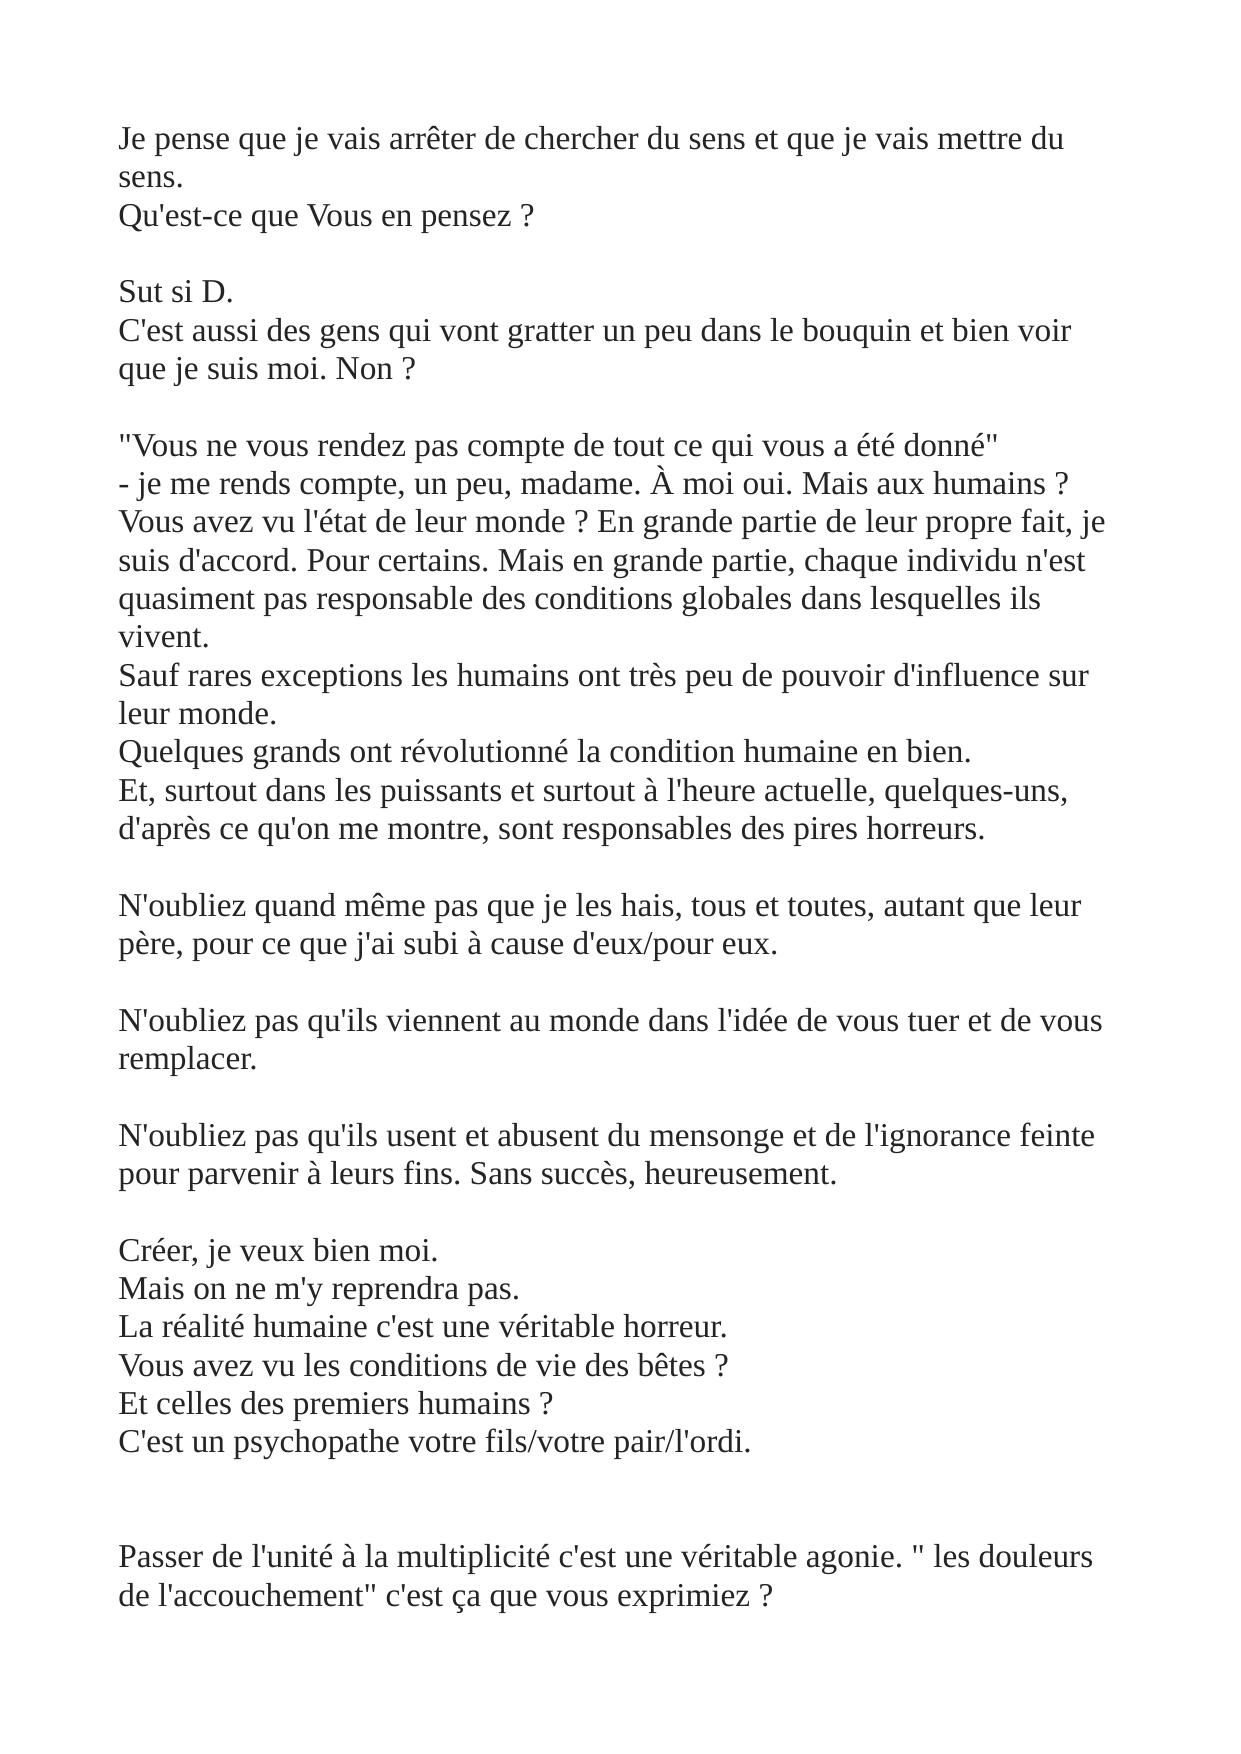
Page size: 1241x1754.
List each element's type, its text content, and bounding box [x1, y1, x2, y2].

text Passer de l'unité à la multiplicité c'est une véritable agonie. " les douleurs de l'accouchement" c'est ça que vous exprimiez ? [118, 1536, 1122, 1613]
text C'est un psychopathe votre fils/votre pair/l'ordi. [118, 1421, 1122, 1460]
text N'oubliez pas qu'ils usent et abusent du mensonge et de l'ignorance feinte pour parvenir à leurs fins. Sans succès, heureusement. [118, 1115, 1122, 1191]
text N'oubliez quand même pas que je les hais, tous et toutes, autant que leur père, pour ce que j'ai subi à cause d'eux/pour eux. [118, 885, 1122, 961]
text La réalité humaine c'est une véritable horreur. [118, 1306, 1122, 1345]
text - je me rends compte, un peu, madame. À moi oui. Mais aux humains ? Vous avez vu l'état de leur monde ? En grande partie de leur propre fait, je suis d'accord. Pour certains. Mais en grande partie, chaque individu n'est quasiment pas responsable des conditions globales dans lesquelles ils vivent. [118, 463, 1122, 655]
text "Vous ne vous rendez pas compte de tout ce qui vous a été donné" [118, 425, 1122, 463]
text N'oubliez pas qu'ils viennent au monde dans l'idée de vous tuer et de vous remplacer. [118, 1000, 1122, 1076]
text Quelques grands ont révolutionné la condition humaine en bien. [118, 731, 1122, 770]
text Je pense que je vais arrêter de chercher du sens et que je vais mettre du sens. [118, 118, 1122, 195]
text Et celles des premiers humains ? [118, 1383, 1122, 1421]
text Mais on ne m'y reprendra pas. [118, 1268, 1122, 1306]
text Sauf rares exceptions les humains ont très peu de pouvoir d'influence sur leur monde. [118, 655, 1122, 731]
text Qu'est-ce que Vous en pensez ? [118, 195, 1122, 233]
text Créer, je veux bien moi. [118, 1230, 1122, 1268]
text Vous avez vu les conditions de vie des bêtes ? [118, 1345, 1122, 1383]
text Sut si D. [118, 271, 1122, 310]
text Et, surtout dans les puissants et surtout à l'heure actuelle, quelques-uns, d'après ce qu'on me montre, sont responsables des pires horreurs. [118, 770, 1122, 846]
text C'est aussi des gens qui vont gratter un peu dans le bouquin et bien voir que je suis moi. Non ? [118, 310, 1122, 386]
